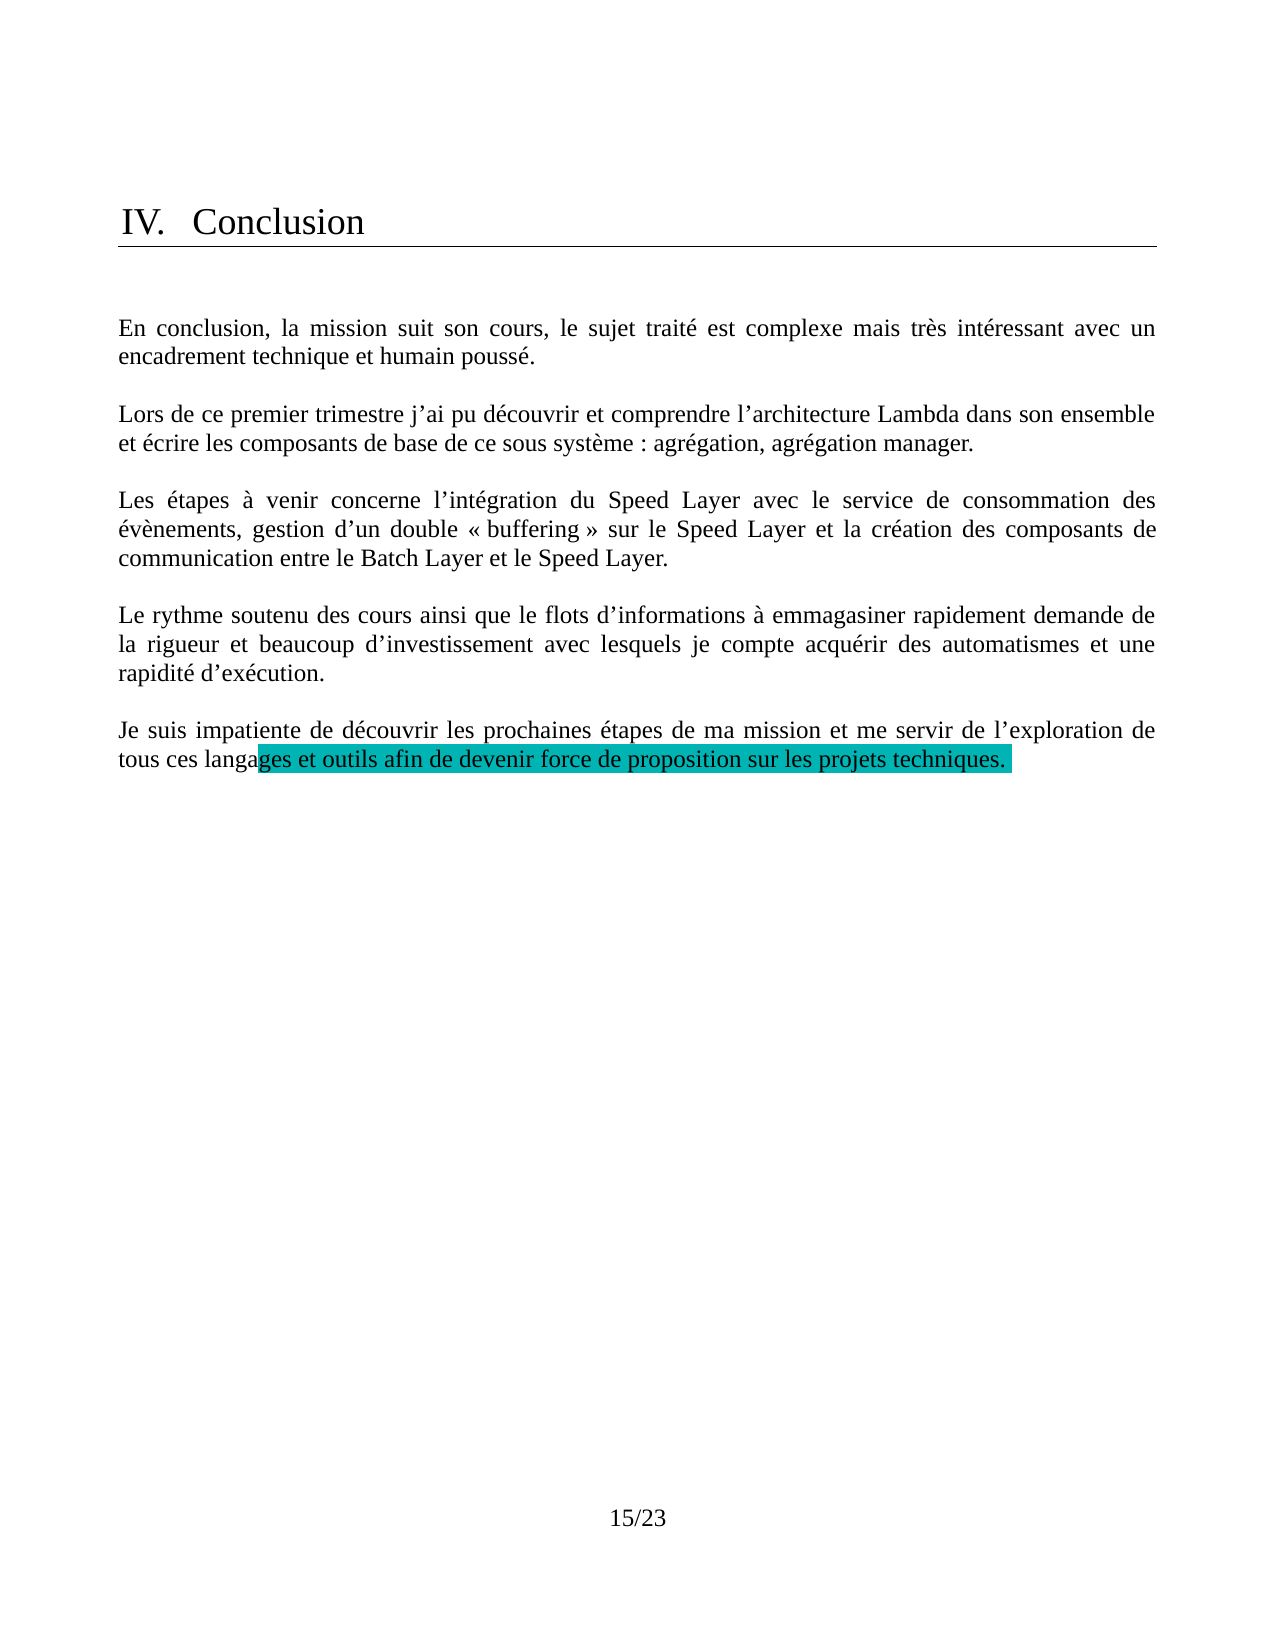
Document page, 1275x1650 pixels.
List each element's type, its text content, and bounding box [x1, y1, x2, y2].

text Je suis impatiente de découvrir les prochaines étapes de ma mission et me servir de l’exploration de tous ces langages et outils afin de devenir force de proposition sur les projets techniques. [118, 715, 1157, 773]
text Lors de ce premier trimestre j’ai pu découvrir et comprendre l’architecture Lambda dans son ensemble et écrire les composants de base de ce sous système : agrégation, agrégation manager. [118, 399, 1157, 456]
subtitle Conclusion [118, 196, 1157, 246]
text Le rythme soutenu des cours ainsi que le flots d’informations à emmagasiner rapidement demande de la rigueur et beaucoup d’investissement avec lesquels je compte acquérir des automatismes et une rapidité d’exécution. [118, 600, 1157, 686]
text Les étapes à venir concerne l’intégration du Speed Layer avec le service de consommation des évènements, gestion d’un double « buffering » sur le Speed Layer et la création des composants de communication entre le Batch Layer et le Speed Layer. [118, 485, 1157, 571]
text En conclusion, la mission suit son cours, le sujet traité est complexe mais très intéressant avec un encadrement technique et humain poussé. [118, 313, 1157, 370]
